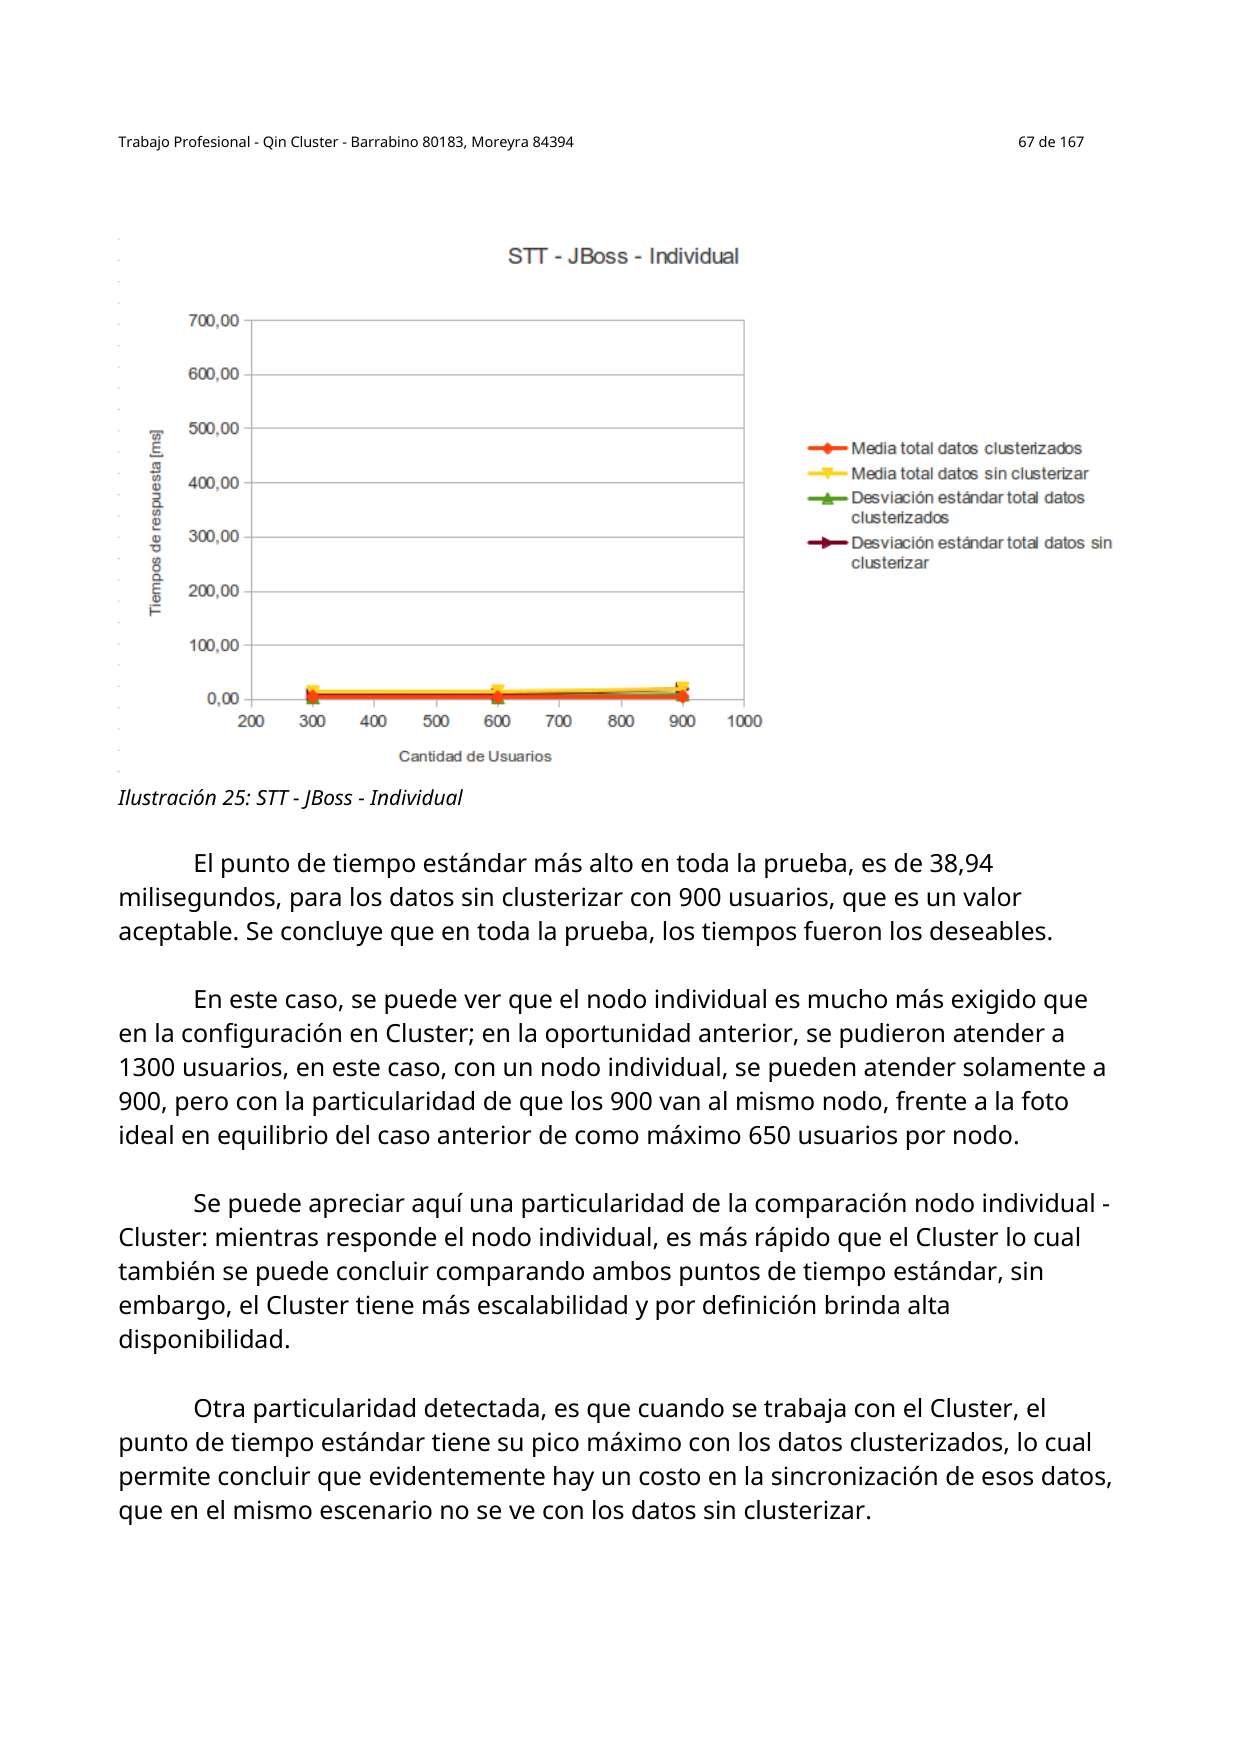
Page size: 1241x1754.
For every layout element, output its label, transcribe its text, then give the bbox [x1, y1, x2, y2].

text Otra particularidad detectada, es que cuando se trabaja con el Cluster, el punto de tiempo estándar tiene su pico máximo con los datos clusterizados, lo cual permite concluir que evidentemente hay un costo en la sincronización de esos datos, que en el mismo escenario no se ve con los datos sin clusterizar. [118, 1390, 1122, 1526]
text El punto de tiempo estándar más alto en toda la prueba, es de 38,94 milisegundos, para los datos sin clusterizar con 900 usuarios, que es un valor aceptable. Se concluye que en toda la prueba, los tiempos fueron los deseables. [118, 845, 1122, 947]
text En este caso, se puede ver que el nodo individual es mucho más exigido que en la configuración en Cluster; en la oportunidad anterior, se pudieron atender a 1300 usuarios, en este caso, con un nodo individual, se pueden atender solamente a 900, pero con la particularidad de que los 900 van al mismo nodo, frente a la foto ideal en equilibrio del caso anterior de como máximo 650 usuarios por nodo. [118, 981, 1122, 1152]
text Ilustración 25: STT - JBoss - Individual [118, 783, 1122, 811]
picture [118, 228, 1123, 783]
text Se puede apreciar aquí una particularidad de la comparación nodo individual - Cluster: mientras responde el nodo individual, es más rápido que el Cluster lo cual también se puede concluir comparando ambos puntos de tiempo estándar, sin embargo, el Cluster tiene más escalabilidad y por definición brinda alta disponibilidad. [118, 1186, 1122, 1356]
